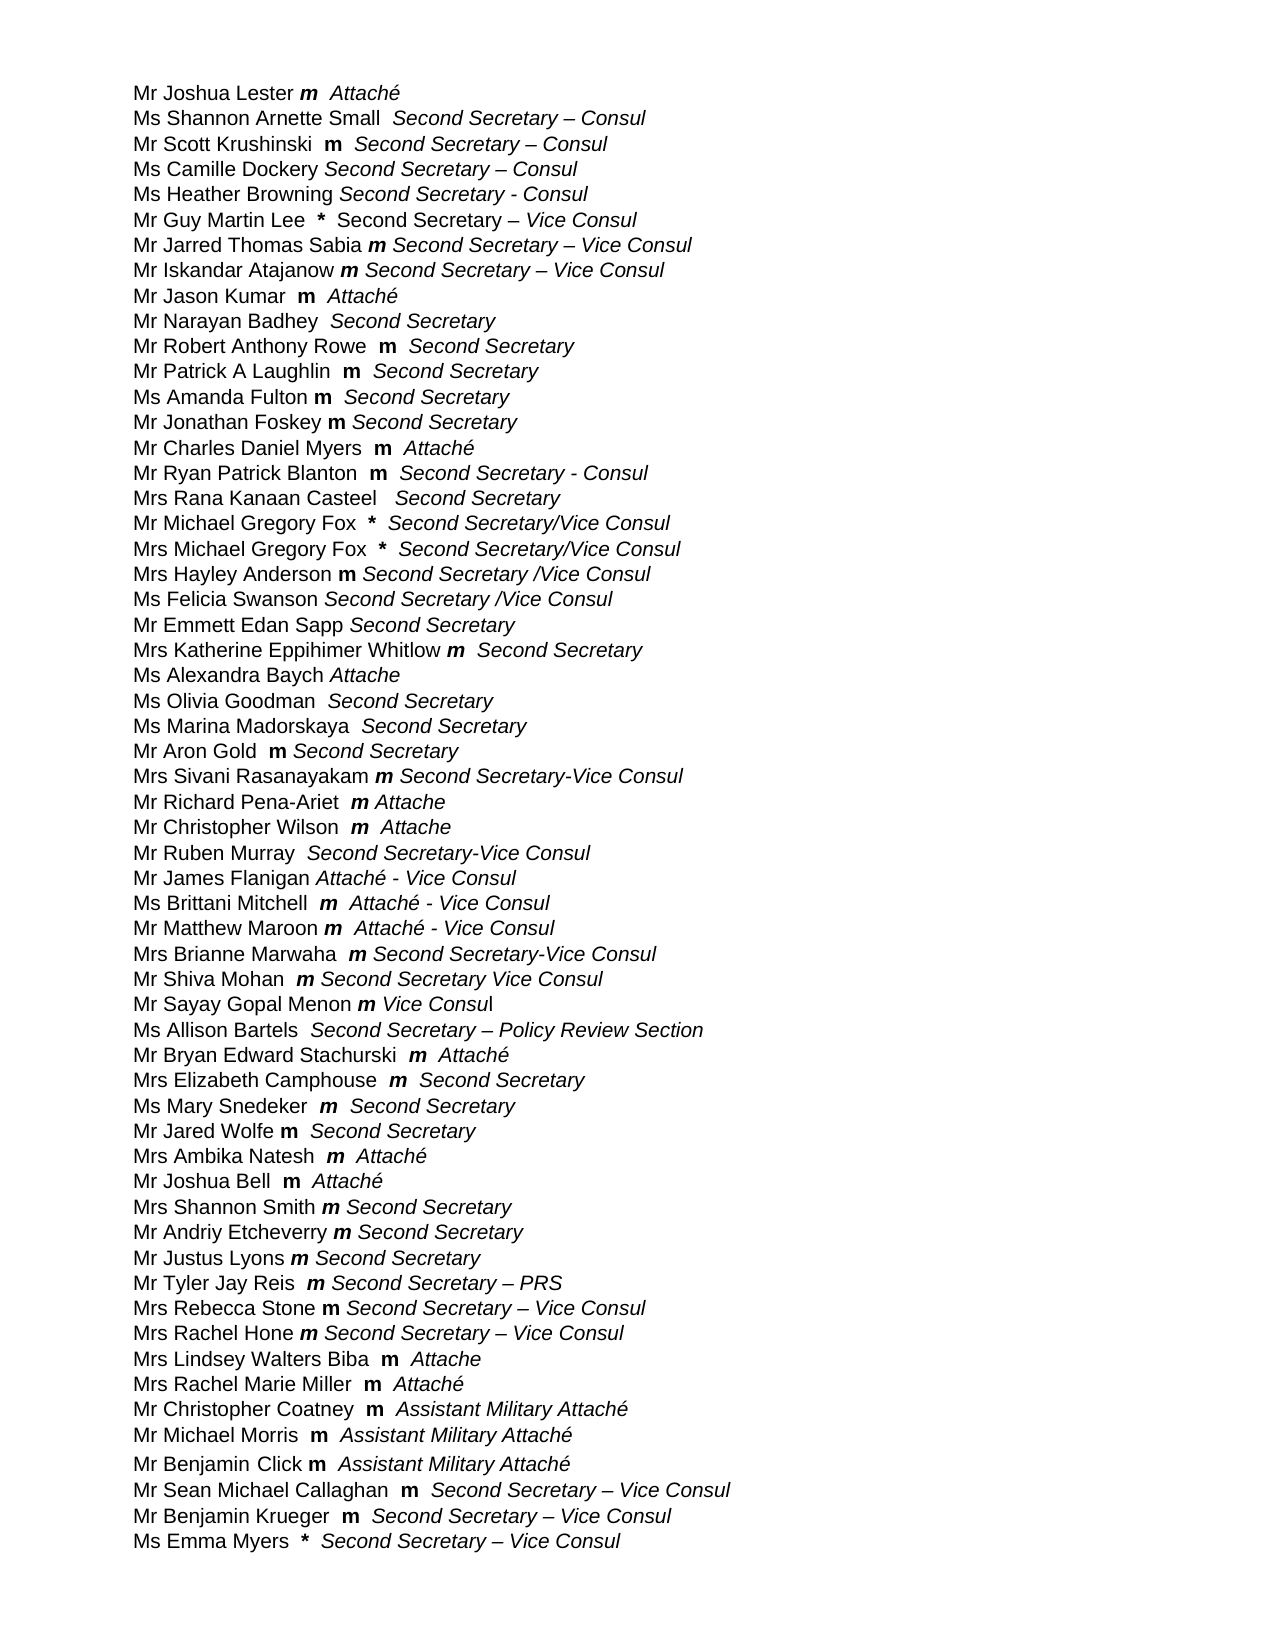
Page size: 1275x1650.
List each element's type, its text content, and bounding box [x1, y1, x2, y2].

text Mr Andriy Etcheverry m Second Secretary [133, 1220, 1181, 1244]
text Mr Jason Kumar m Attaché [133, 283, 1181, 307]
text Mr Christopher Coatney m Assistant Military Attaché [133, 1397, 1181, 1421]
text Mr Patrick A Laughlin m Second Secretary [133, 359, 1181, 383]
text Mr Tyler Jay Reis m Second Secretary – PRS [133, 1271, 1181, 1294]
text Ms Heather Browning Second Secretary - Consul [133, 182, 1181, 206]
text Mrs Elizabeth Camphouse m Second Secretary [133, 1068, 1181, 1092]
text Mr Ryan Patrick Blanton m Second Secretary - Consul [133, 461, 1181, 484]
text Mr Richard Pena-Ariet m Attache [133, 790, 1181, 814]
text Mr Shiva Mohan m Second Secretary Vice Consul [133, 967, 1181, 991]
text Ms Felicia Swanson Second Secretary /Vice Consul [133, 587, 1181, 611]
text Mr Narayan Badhey Second Secretary [133, 309, 1181, 333]
text Mr Aron Gold m Second Secretary [133, 739, 1181, 763]
text Mrs Lindsey Walters Biba m Attache [133, 1347, 1181, 1371]
text Mr Michael Gregory Fox * Second Secretary/Vice Consul [133, 511, 1181, 535]
text Mrs Hayley Anderson m Second Secretary /Vice Consul [133, 562, 1181, 586]
text Mr Jared Wolfe m Second Secretary [133, 1119, 1181, 1143]
text Mr James Flanigan Attaché - Vice Consul [133, 866, 1181, 889]
text Mrs Sivani Rasanayakam m Second Secretary-Vice Consul [133, 764, 1181, 788]
text Mr Iskandar Atajanow m Second Secretary – Vice Consul [133, 258, 1181, 282]
text Mr Guy Martin Lee * Second Secretary – Vice Consul [133, 207, 1181, 231]
text Mr Benjamin Krueger m Second Secretary – Vice Consul [133, 1503, 1181, 1527]
text Mr Benjamin Click m Assistant Military Attaché [133, 1448, 1181, 1477]
text Ms Marina Madorskaya Second Secretary [133, 714, 1181, 738]
text Ms Olivia Goodman Second Secretary [133, 688, 1181, 712]
text Mr Jarred Thomas Sabia m Second Secretary – Vice Consul [133, 233, 1181, 257]
text Mr Justus Lyons m Second Secretary [133, 1245, 1181, 1269]
text Mrs Ambika Natesh m Attaché [133, 1144, 1181, 1168]
text Mr Charles Daniel Myers m Attaché [133, 435, 1181, 459]
text Mrs Rebecca Stone m Second Secretary – Vice Consul [133, 1296, 1181, 1320]
text Ms Amanda Fulton m Second Secretary [133, 385, 1181, 409]
text Mrs Katherine Eppihimer Whitlow m Second Secretary [133, 638, 1181, 662]
text Mrs Rachel Hone m Second Secretary – Vice Consul [133, 1321, 1181, 1345]
text Ms Camille Dockery Second Secretary – Consul [133, 157, 1181, 181]
text Mr Christopher Wilson m Attache [133, 815, 1181, 839]
text Mr Matthew Maroon m Attaché - Vice Consul [133, 916, 1181, 940]
text Mr Joshua Bell m Attaché [133, 1169, 1181, 1193]
text Mr Emmett Edan Sapp Second Secretary [133, 612, 1181, 636]
text Mr Bryan Edward Stachurski m Attaché [133, 1043, 1181, 1067]
text Mr Scott Krushinski m Second Secretary – Consul [133, 132, 1181, 156]
text Mrs Shannon Smith m Second Secretary [133, 1195, 1181, 1219]
text Ms Shannon Arnette Small Second Secretary – Consul [133, 106, 1181, 130]
text Ms Mary Snedeker m Second Secretary [133, 1093, 1181, 1117]
text Mr Sean Michael Callaghan m Second Secretary – Vice Consul [133, 1478, 1181, 1502]
text Mr Ruben Murray Second Secretary-Vice Consul [133, 840, 1181, 864]
text Ms Brittani Mitchell m Attaché - Vice Consul [133, 891, 1181, 915]
text Mr Sayay Gopal Menon m Vice Consul [133, 992, 1181, 1016]
text Mrs Rachel Marie Miller m Attaché [133, 1372, 1181, 1396]
text Mrs Brianne Marwaha m Second Secretary-Vice Consul [133, 942, 1181, 966]
text Mrs Michael Gregory Fox * Second Secretary/Vice Consul [133, 537, 1181, 561]
text Mr Jonathan Foskey m Second Secretary [133, 410, 1181, 434]
text Mr Michael Morris m Assistant Military Attaché [133, 1422, 1181, 1446]
text Mrs Rana Kanaan Casteel Second Secretary [133, 486, 1181, 510]
text Ms Alexandra Baych Attache [133, 663, 1181, 687]
text Mr Robert Anthony Rowe m Second Secretary [133, 334, 1181, 358]
text Mr Joshua Lester m Attaché [133, 81, 1181, 105]
text Ms Emma Myers * Second Secretary – Vice Consul [133, 1529, 1181, 1553]
text Ms Allison Bartels Second Secretary – Policy Review Section [133, 1017, 1181, 1041]
